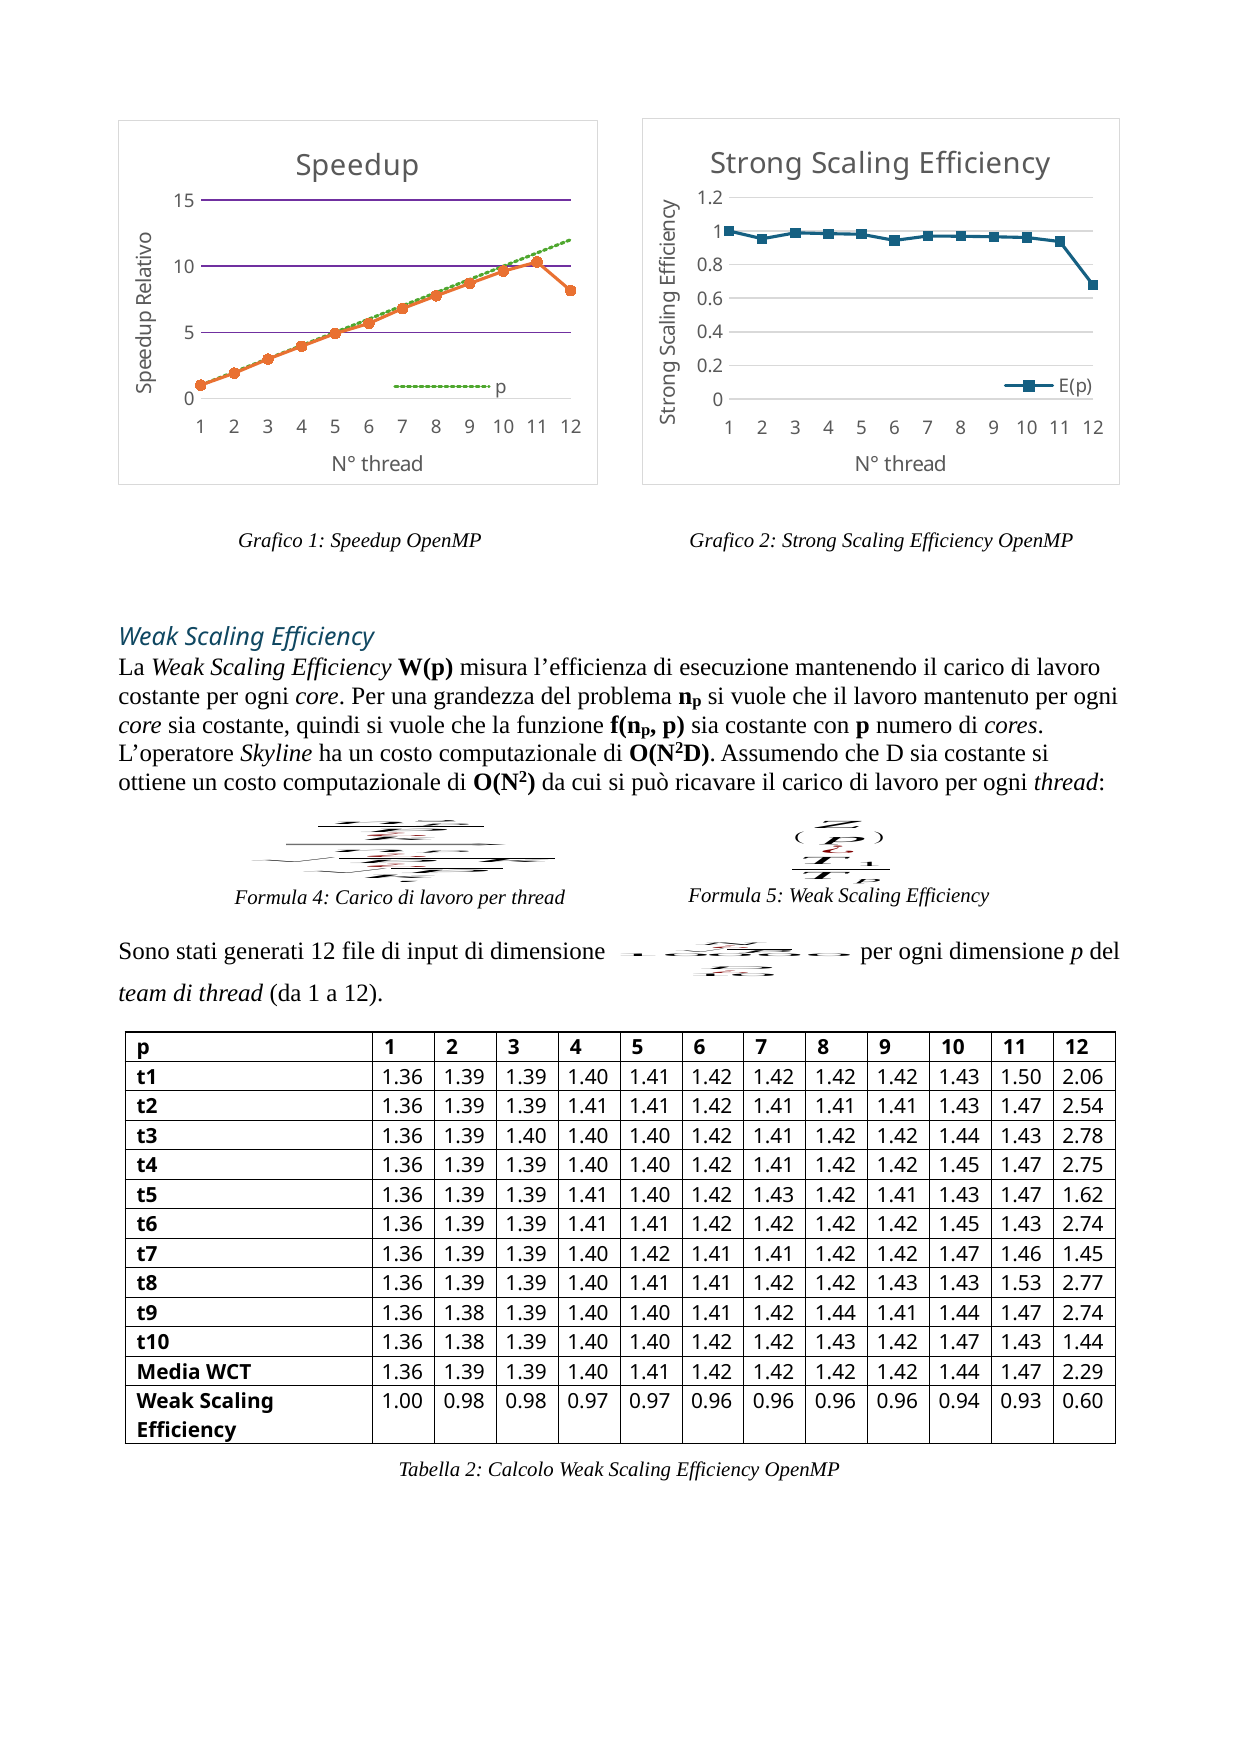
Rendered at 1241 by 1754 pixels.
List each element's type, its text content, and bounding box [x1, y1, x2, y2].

table_cell 2.77 [1054, 1268, 1115, 1297]
table_cell 2.29 [1054, 1357, 1115, 1385]
text L’operatore Skyline ha un costo computazionale di O(N2D). Assumendo che D sia costante si ottiene un costo computazionale di O(N2) da cui si può ricavare il carico di lavoro per ogni thread: [118, 738, 1122, 796]
table_cell 1.53 [992, 1268, 1053, 1297]
table_cell 1.36 [373, 1357, 434, 1385]
table_cell t5 [126, 1180, 372, 1208]
table_cell 1.47 [992, 1180, 1053, 1208]
table_cell 1.43 [930, 1268, 991, 1297]
table_cell 1.42 [868, 1150, 929, 1179]
table_header 4 [559, 1033, 620, 1061]
table_cell 1.42 [744, 1062, 805, 1090]
table_header 3 [497, 1033, 558, 1061]
table_cell 0.97 [559, 1386, 620, 1443]
table_header 9 [868, 1033, 929, 1061]
table_header 10 [930, 1033, 991, 1061]
table_cell 1.41 [559, 1209, 620, 1238]
table_cell 1.39 [435, 1062, 496, 1090]
table_cell 1.42 [683, 1357, 743, 1385]
table_cell 1.43 [744, 1180, 805, 1208]
table_cell 1.39 [435, 1121, 496, 1149]
table_cell 1.40 [559, 1239, 620, 1267]
table_cell t9 [126, 1298, 372, 1326]
table_header 7 [744, 1033, 805, 1061]
table_cell 1.41 [744, 1121, 805, 1149]
table_header 6 [683, 1033, 743, 1061]
table_cell 1.39 [435, 1150, 496, 1179]
table_cell 1.50 [992, 1062, 1053, 1090]
table_cell 1.40 [621, 1180, 682, 1208]
table_cell 0.98 [435, 1386, 496, 1443]
table_cell 1.44 [930, 1121, 991, 1149]
table_cell 1.42 [744, 1327, 805, 1356]
table_cell 1.42 [868, 1209, 929, 1238]
table_cell 1.42 [683, 1062, 743, 1090]
table_cell 1.47 [992, 1357, 1053, 1385]
table_header 5 [621, 1033, 682, 1061]
table_cell 1.42 [744, 1209, 805, 1238]
table_cell 1.43 [930, 1180, 991, 1208]
text Formula 4: Carico di lavoro per thread [225, 885, 576, 909]
table_cell 1.38 [435, 1327, 496, 1356]
table_cell 1.43 [868, 1268, 929, 1297]
table_header 11 [992, 1033, 1053, 1061]
table_cell t7 [126, 1239, 372, 1267]
table_cell 1.41 [744, 1239, 805, 1267]
text Tabella 2: Calcolo Weak Scaling Efficiency OpenMP [118, 1457, 1122, 1481]
table_cell 1.44 [806, 1298, 867, 1326]
table_cell 1.39 [435, 1209, 496, 1238]
table_cell 0.60 [1054, 1386, 1115, 1443]
table_cell 1.41 [559, 1180, 620, 1208]
table_cell 1.39 [497, 1091, 558, 1120]
table_cell 1.41 [868, 1091, 929, 1120]
table_cell 1.39 [497, 1357, 558, 1385]
table_header p [126, 1033, 372, 1061]
table_cell 1.42 [806, 1268, 867, 1297]
table_cell 1.39 [435, 1239, 496, 1267]
subtitle Weak Scaling Efficiency [118, 618, 1122, 652]
table_cell 1.47 [930, 1239, 991, 1267]
table_cell 1.36 [373, 1091, 434, 1120]
table_cell 1.41 [744, 1150, 805, 1179]
table_cell 1.62 [1054, 1180, 1115, 1208]
table_cell 1.42 [806, 1062, 867, 1090]
table_cell 1.47 [930, 1327, 991, 1356]
table_cell 0.97 [621, 1386, 682, 1443]
text Sono stati generati 12 file di input di dimensione per ogni dimensione p del team di thread (da 1 a 12). [118, 936, 1122, 1006]
table_cell 1.46 [992, 1239, 1053, 1267]
table_header 2 [435, 1033, 496, 1061]
table_cell 1.40 [559, 1062, 620, 1090]
table_cell 1.39 [435, 1268, 496, 1297]
table_cell 1.44 [1054, 1327, 1115, 1356]
table_cell 1.41 [744, 1091, 805, 1120]
table_cell 1.42 [806, 1209, 867, 1238]
table_cell 1.44 [930, 1357, 991, 1385]
table_cell 1.42 [806, 1121, 867, 1149]
table_cell 1.39 [497, 1239, 558, 1267]
table_cell 1.42 [806, 1150, 867, 1179]
table_cell Media WCT [126, 1357, 372, 1385]
table_header 8 [806, 1033, 867, 1061]
table_cell 1.43 [992, 1327, 1053, 1356]
table_cell 1.40 [559, 1150, 620, 1179]
table_cell 1.36 [373, 1239, 434, 1267]
table_cell 1.40 [621, 1327, 682, 1356]
table_cell 2.06 [1054, 1062, 1115, 1090]
table_cell 1.47 [992, 1298, 1053, 1326]
table_cell 1.42 [683, 1150, 743, 1179]
table_cell 1.42 [621, 1239, 682, 1267]
table_cell 1.36 [373, 1180, 434, 1208]
table_cell 1.39 [435, 1091, 496, 1120]
table_cell 1.42 [868, 1062, 929, 1090]
table_cell 1.39 [497, 1209, 558, 1238]
table_cell 1.36 [373, 1327, 434, 1356]
table_cell 1.41 [621, 1357, 682, 1385]
table_cell 1.42 [868, 1121, 929, 1149]
table_cell 2.78 [1054, 1121, 1115, 1149]
table_cell 0.96 [806, 1386, 867, 1443]
table_cell 1.42 [806, 1357, 867, 1385]
table_cell 1.42 [806, 1239, 867, 1267]
table_cell 2.74 [1054, 1209, 1115, 1238]
table_cell t10 [126, 1327, 372, 1356]
table_cell 1.42 [744, 1268, 805, 1297]
table_cell 1.00 [373, 1386, 434, 1443]
table_cell 1.41 [559, 1091, 620, 1120]
table_cell 0.96 [744, 1386, 805, 1443]
table_cell 2.74 [1054, 1298, 1115, 1326]
table_cell 1.42 [683, 1091, 743, 1120]
table_cell 0.96 [868, 1386, 929, 1443]
table_cell 1.47 [992, 1150, 1053, 1179]
table_cell 1.41 [621, 1268, 682, 1297]
table_cell 2.75 [1054, 1150, 1115, 1179]
table_cell 1.40 [497, 1121, 558, 1149]
table_cell t4 [126, 1150, 372, 1179]
table_cell 1.43 [992, 1121, 1053, 1149]
table_cell 1.41 [683, 1298, 743, 1326]
table_cell 1.39 [497, 1062, 558, 1090]
table_cell 1.36 [373, 1121, 434, 1149]
table_cell t6 [126, 1209, 372, 1238]
table_cell t8 [126, 1268, 372, 1297]
table_cell 1.42 [683, 1327, 743, 1356]
table_cell 1.42 [744, 1298, 805, 1326]
table_cell 1.40 [621, 1121, 682, 1149]
table_cell 1.42 [744, 1357, 805, 1385]
table_cell 1.39 [497, 1327, 558, 1356]
table_cell 1.44 [930, 1298, 991, 1326]
table_cell 1.45 [930, 1150, 991, 1179]
table_cell 1.36 [373, 1268, 434, 1297]
table_cell 1.41 [621, 1209, 682, 1238]
table_cell Weak Scaling Efficiency [126, 1386, 372, 1443]
table_cell 1.45 [930, 1209, 991, 1238]
text La Weak Scaling Efficiency W(p) misura l’efficienza di esecuzione mantenendo il carico di lavoro costante per ogni core. Per una grandezza del problema np si vuole che il lavoro mantenuto per ogni core sia costante, quindi si vuole che la funzione f(np, p) sia costante con p numero di cores. [118, 652, 1122, 738]
table_cell 1.39 [497, 1298, 558, 1326]
table_cell 1.40 [559, 1327, 620, 1356]
table_cell 1.41 [868, 1298, 929, 1326]
table_cell 1.43 [930, 1091, 991, 1120]
table_cell 1.42 [683, 1180, 743, 1208]
text Grafico 1: Speedup OpenMP Grafico 2: Strong Scaling Efficiency OpenMP [118, 528, 1122, 552]
table_cell 1.36 [373, 1298, 434, 1326]
table_cell 1.42 [868, 1239, 929, 1267]
table_cell 0.93 [992, 1386, 1053, 1443]
table_cell 0.94 [930, 1386, 991, 1443]
table_cell t2 [126, 1091, 372, 1120]
table_cell 1.41 [683, 1239, 743, 1267]
table_header 12 [1054, 1033, 1115, 1061]
table_cell 1.41 [621, 1062, 682, 1090]
table_cell 1.47 [992, 1091, 1053, 1120]
table_cell 1.40 [559, 1357, 620, 1385]
table_cell 1.42 [868, 1327, 929, 1356]
table_cell 0.98 [497, 1386, 558, 1443]
table_cell 1.42 [683, 1209, 743, 1238]
table_cell 1.39 [497, 1180, 558, 1208]
table_cell 1.38 [435, 1298, 496, 1326]
table_cell 1.40 [559, 1298, 620, 1326]
table_cell 1.43 [930, 1062, 991, 1090]
table_cell 1.39 [435, 1180, 496, 1208]
table_cell 1.36 [373, 1150, 434, 1179]
text Formula 5: Weak Scaling Efficiency [664, 883, 1015, 907]
table_cell 1.41 [621, 1091, 682, 1120]
table_cell 1.41 [806, 1091, 867, 1120]
table_cell 1.36 [373, 1209, 434, 1238]
table_cell 1.41 [868, 1180, 929, 1208]
table_cell 1.39 [497, 1150, 558, 1179]
table_cell 1.40 [621, 1298, 682, 1326]
table_cell 1.42 [806, 1180, 867, 1208]
table_cell 1.36 [373, 1062, 434, 1090]
table_cell 0.96 [683, 1386, 743, 1443]
table_cell 1.40 [559, 1268, 620, 1297]
table_cell t1 [126, 1062, 372, 1090]
table_cell 1.42 [868, 1357, 929, 1385]
table_cell 1.40 [621, 1150, 682, 1179]
table_cell 1.42 [683, 1121, 743, 1149]
table_cell 2.54 [1054, 1091, 1115, 1120]
table_cell 1.43 [992, 1209, 1053, 1238]
table_cell t3 [126, 1121, 372, 1149]
table_cell 1.40 [559, 1121, 620, 1149]
table_cell 1.39 [497, 1268, 558, 1297]
table_header 1 [373, 1033, 434, 1061]
table_cell 1.43 [806, 1327, 867, 1356]
table_cell 1.41 [683, 1268, 743, 1297]
table_cell 1.45 [1054, 1239, 1115, 1267]
table_cell 1.39 [435, 1357, 496, 1385]
